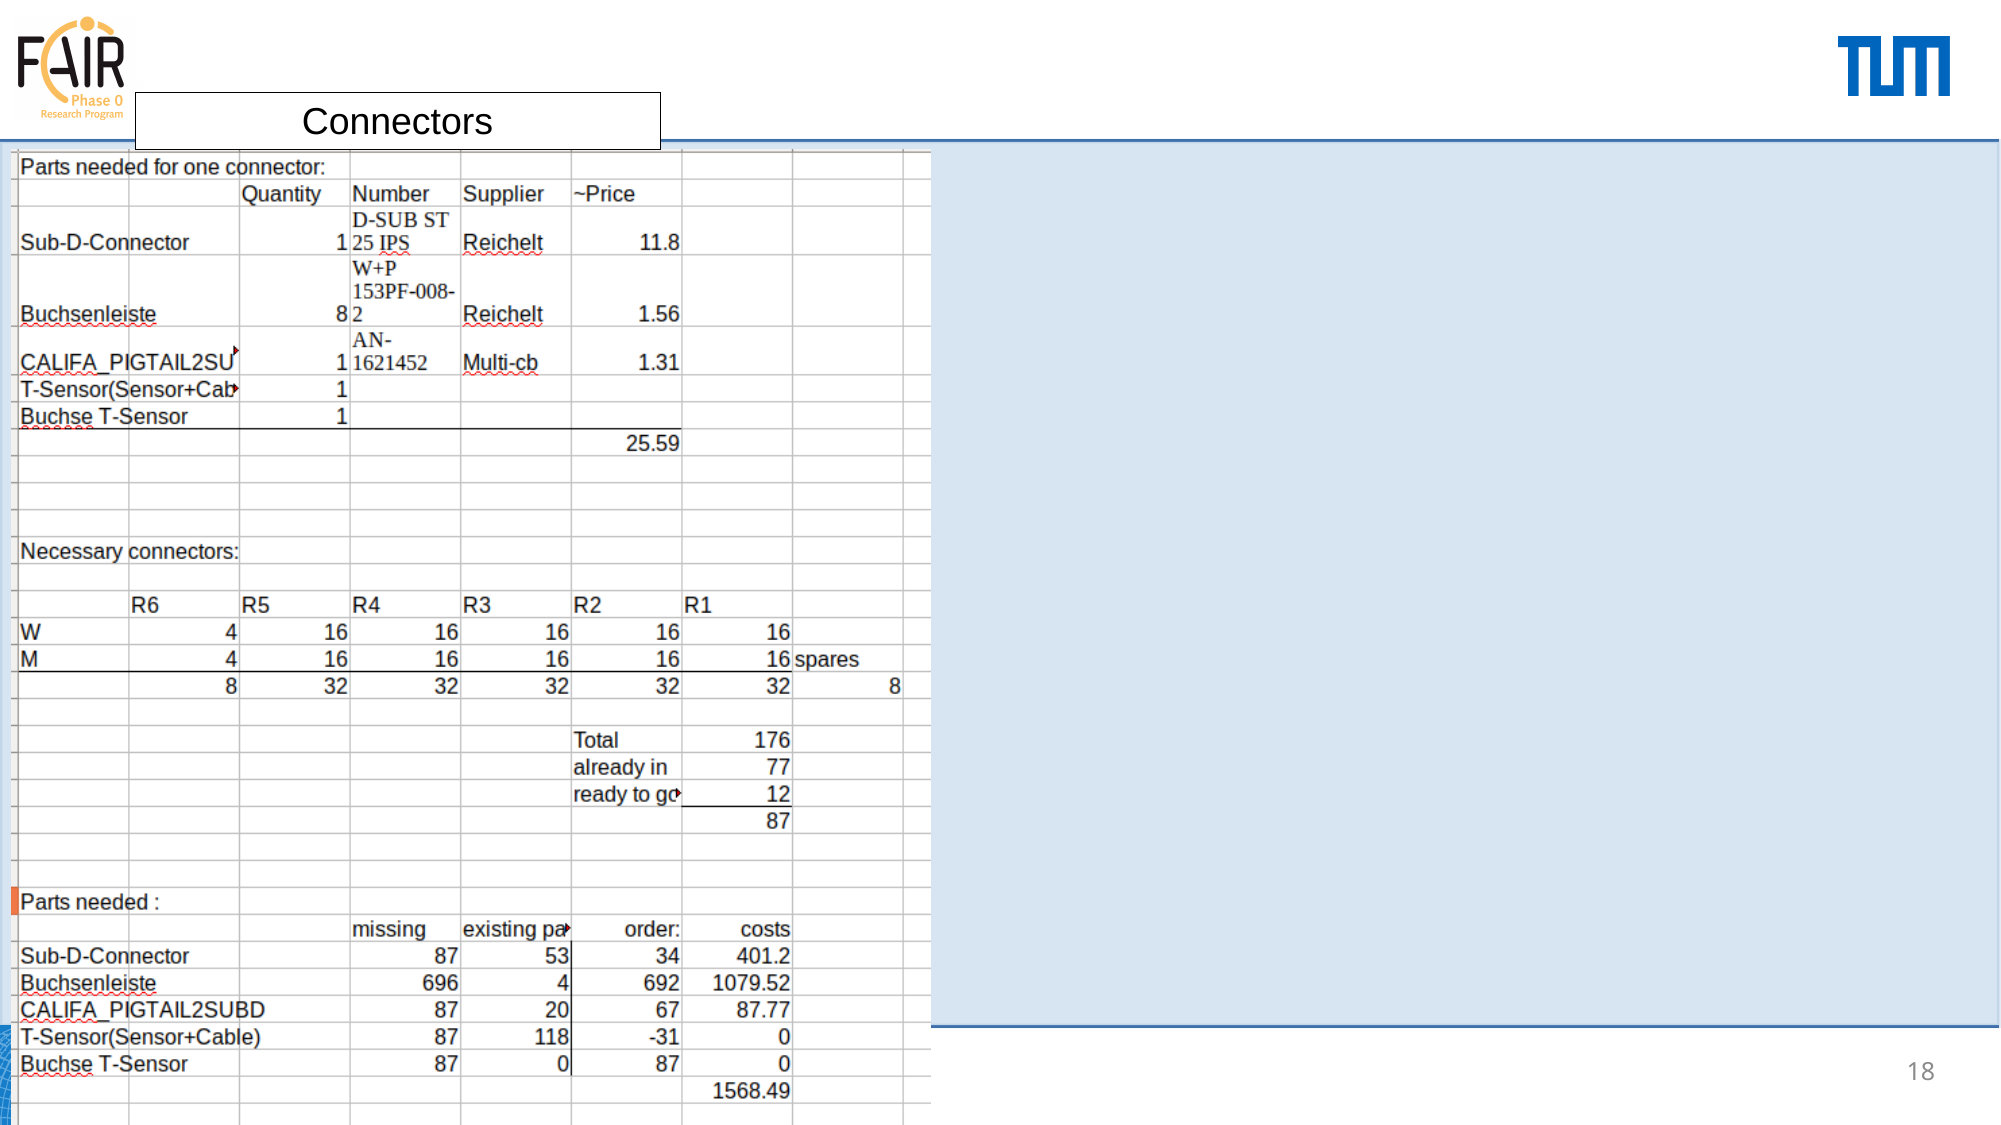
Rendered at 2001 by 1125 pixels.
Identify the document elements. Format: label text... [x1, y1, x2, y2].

picture [0, 149, 931, 1125]
picture [15, 15, 142, 120]
text_box Connectors [135, 92, 661, 150]
picture [1838, 36, 1950, 96]
